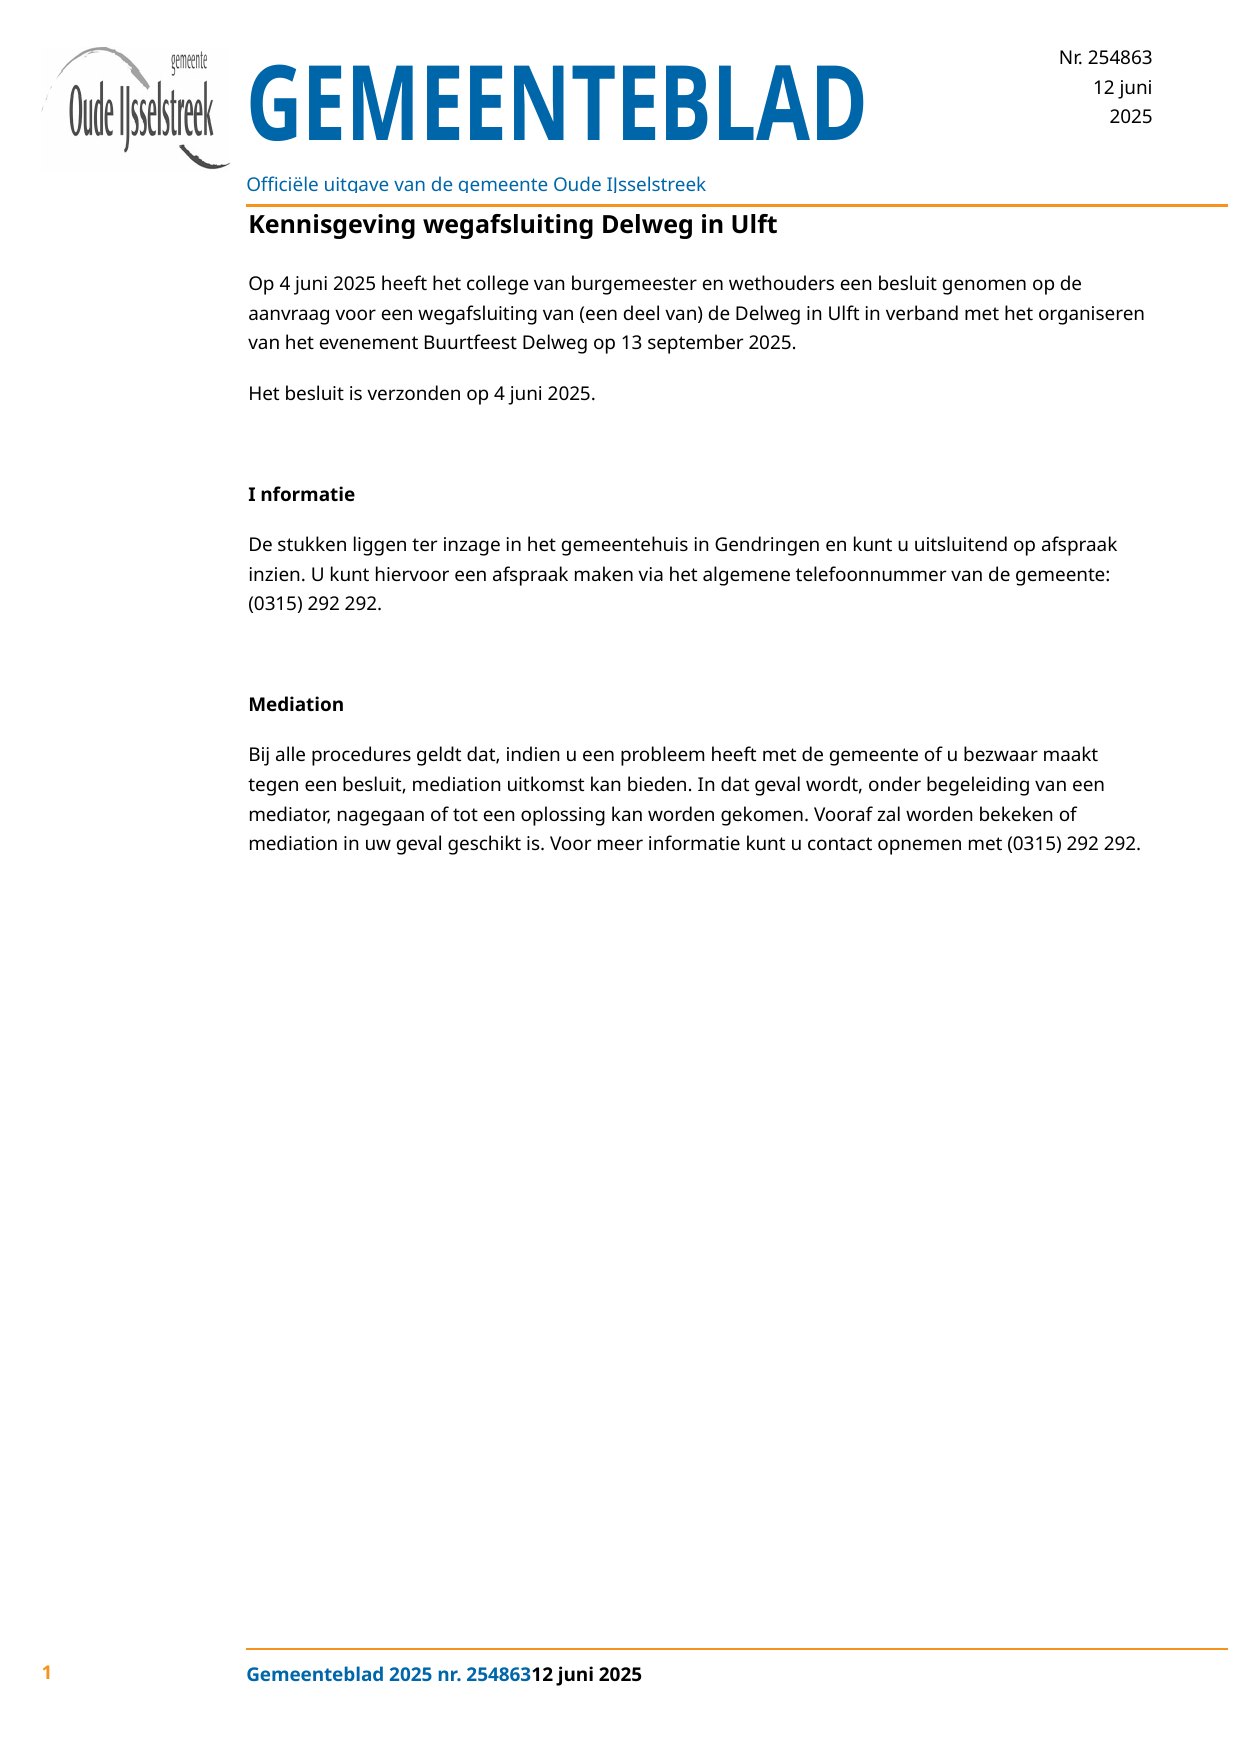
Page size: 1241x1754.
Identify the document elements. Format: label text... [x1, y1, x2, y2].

picture [41, 47, 231, 172]
text De stukken liggen ter inzage in het gemeentehuis in Gendringen en kunt u uitsluitend op afspraak inzien. U kunt hiervoor een afspraak maken via het algemene telefoonnummer van de gemeente: (0315) 292 292. [248, 531, 1152, 616]
text Bij alle procedures geldt dat, indien u een probleem heeft met de gemeente of u bezwaar maakt tegen een besluit, mediation uitkomst kan bieden. In dat geval wordt, onder begeleiding van een mediator, nagegaan of tot een oplossing kan worden gekomen. Vooraf zal worden bekeken of mediation in uw geval geschikt is. Voor meer informatie kunt u contact opnemen met (0315) 292 292. [248, 742, 1152, 856]
text Op 4 juni 2025 heeft het college van burgemeester en wethouders een besluit genomen op de aanvraag voor een wegafsluiting van (een deel van) de Delweg in Ulft in verband met het organiseren van het evenement Buurtfeest Delweg op 13 september 2025. [248, 270, 1152, 355]
text Mediation [248, 691, 1152, 717]
text Het besluit is verzonden op 4 juni 2025. [248, 380, 1152, 406]
text Kennisgeving wegafsluiting Delweg in Ulft [248, 207, 1152, 241]
text I nformatie [248, 481, 1152, 506]
